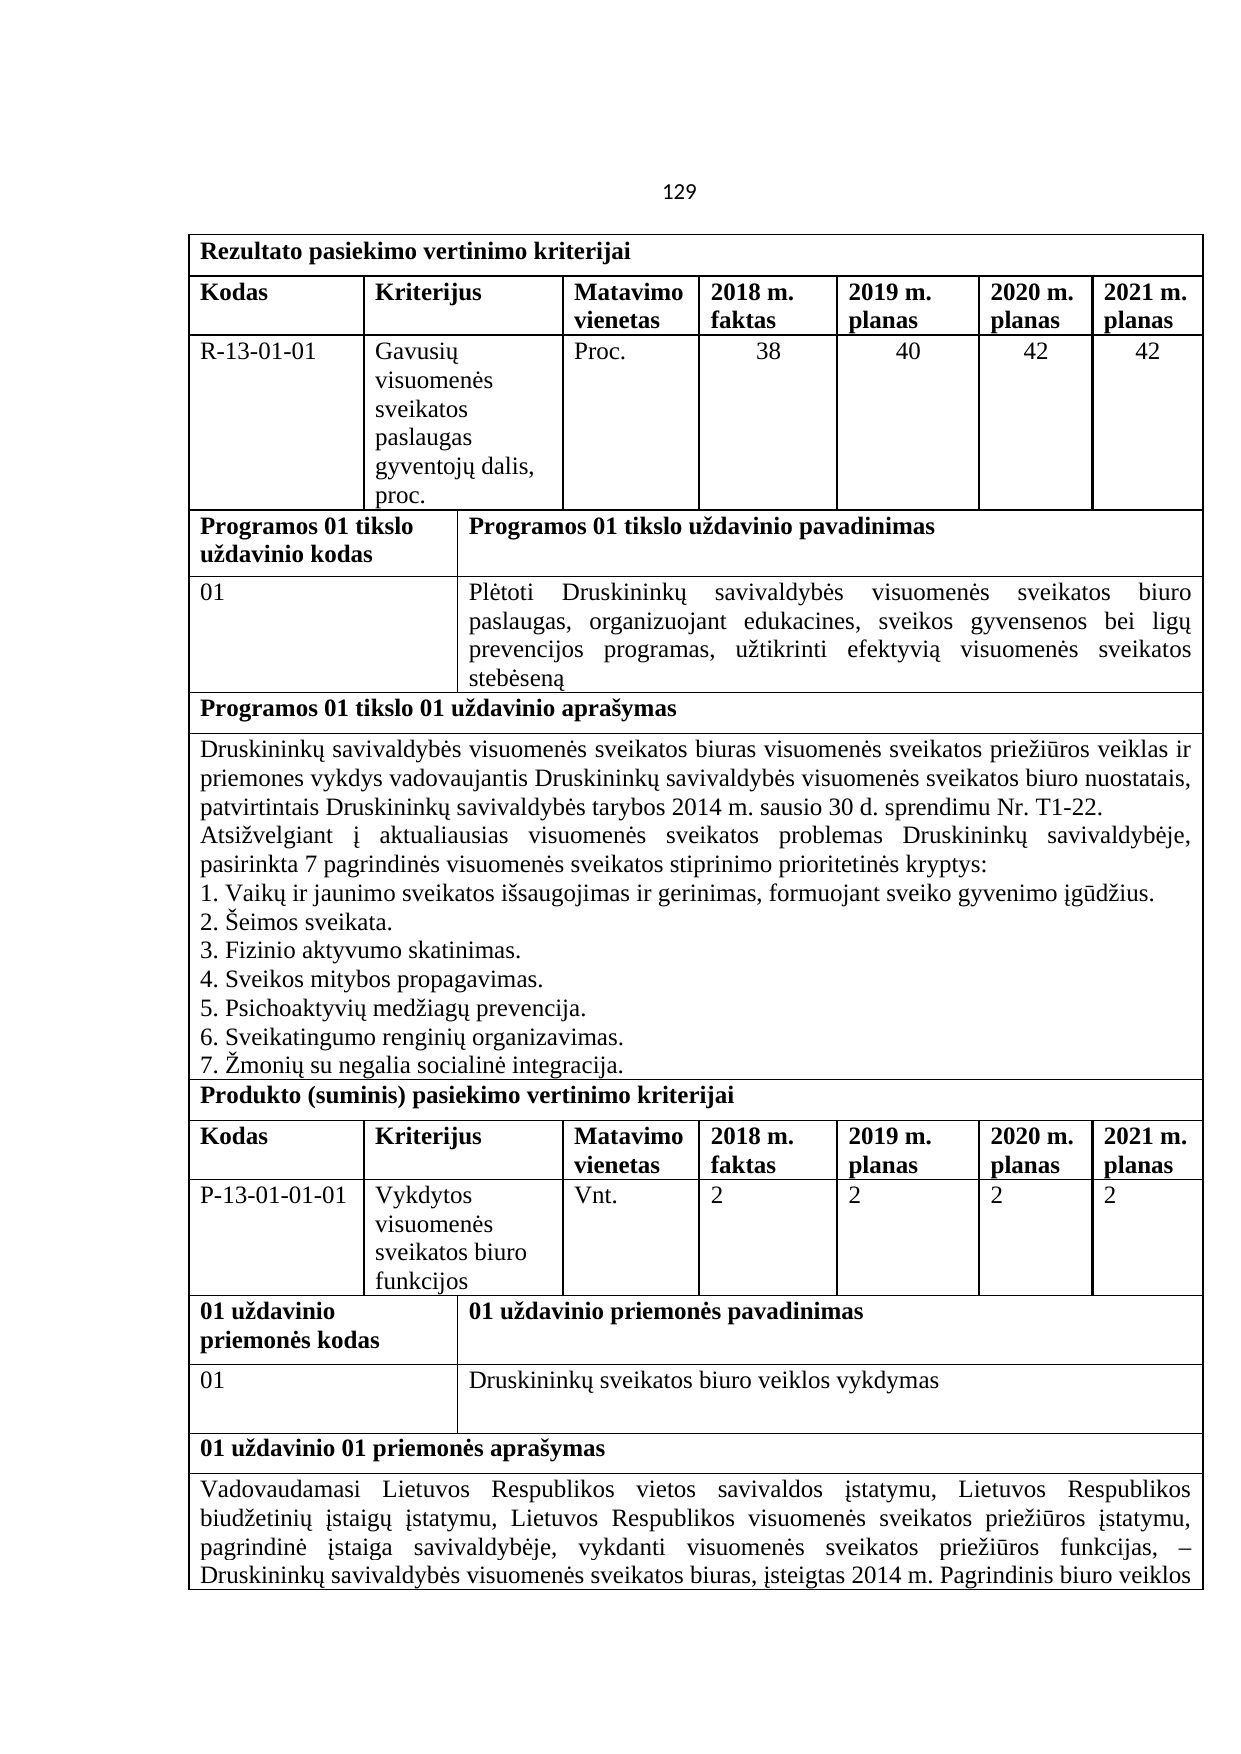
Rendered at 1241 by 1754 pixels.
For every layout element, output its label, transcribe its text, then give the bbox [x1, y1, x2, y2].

table_cell Vadovaudamasi Lietuvos Respublikos vietos savivaldos įstatymu, Lietuvos Respublikos biudžetinių įstaigų įstatymu, Lietuvos Respublikos visuomenės sveikatos priežiūros įstatymu, pagrindinė įstaiga savivaldybėje, vykdanti visuomenės sveikatos priežiūros funkcijas, – Druskininkų savivaldybės visuomenės sveikatos biuras, įsteigtas 2014 m. Pagrindinis biuro veiklos [190, 1474, 1202, 1589]
table_cell 2018 m. faktas [700, 1121, 836, 1179]
table_cell Matavimo vienetas [564, 277, 698, 334]
table_cell Kriterijus [365, 1121, 562, 1179]
table_cell Plėtoti Druskininkų savivaldybės visuomenės sveikatos biuro paslaugas, organizuojant edukacines, sveikos gyvensenos bei ligų prevencijos programas, užtikrinti efektyvią visuomenės sveikatos stebėseną [458, 577, 1202, 692]
table_cell Programos 01 tikslo uždavinio pavadinimas [458, 511, 1202, 576]
table_cell Proc. [564, 336, 698, 509]
table_cell Programos 01 tikslo 01 uždavinio aprašymas [190, 693, 1202, 733]
table_cell 2019 m. planas [838, 277, 978, 334]
table_cell Druskininkų savivaldybės visuomenės sveikatos biuras visuomenės sveikatos priežiūros veiklas ir priemones vykdys vadovaujantis Druskininkų savivaldybės visuomenės sveikatos biuro nuostatais, patvirtintais Druskininkų savivaldybės tarybos 2014 m. sausio 30 d. sprendimu Nr. T1-22. Atsižvelgiant į aktualiausias visuomenės sveikatos problemas Druskininkų savivaldybėje, pasirinkta 7 pagrindinės visuomenės sveikatos stiprinimo prioritetinės kryptys: 1. Vaikų ir jaunimo sveikatos išsaugojimas ir gerinimas, formuojant sveiko gyvenimo įgūdžius. 2. Šeimos sveikata. 3. Fizinio aktyvumo skatinimas. 4. Sveikos mitybos propagavimas. 5. Psichoaktyvių medžiagų prevencija. 6. Sveikatingumo renginių organizavimas. 7. Žmonių su negalia socialinė integracija. [190, 734, 1202, 1079]
table_cell P-13-01-01-01 [190, 1180, 363, 1295]
table_cell Kriterijus [365, 277, 562, 334]
table_cell 42 [980, 336, 1091, 509]
table_cell Programos 01 tikslo uždavinio kodas [190, 511, 457, 576]
table_cell R-13-01-01 [190, 336, 363, 509]
table_cell 2018 m. faktas [700, 277, 836, 334]
table_cell 2 [980, 1180, 1091, 1295]
table_cell 01 uždavinio 01 priemonės aprašymas [190, 1434, 1202, 1473]
table_cell 01 [190, 577, 457, 692]
table_cell 2 [838, 1180, 978, 1295]
table_cell 2 [700, 1180, 836, 1295]
table_cell 2019 m. planas [838, 1121, 978, 1179]
table_cell Kodas [190, 1121, 363, 1179]
table_cell 2021 m. planas [1094, 277, 1202, 334]
table_cell 01 [190, 1365, 457, 1432]
table_cell 01 uždavinio priemonės pavadinimas [458, 1296, 1202, 1364]
table_cell 2 [1094, 1180, 1202, 1295]
table_cell Gavusių visuomenės sveikatos paslaugas gyventojų dalis, proc. [365, 336, 562, 509]
table_cell Vnt. [564, 1180, 698, 1295]
table_cell 42 [1094, 336, 1202, 509]
table_cell 2021 m. planas [1094, 1121, 1202, 1179]
table_cell Matavimo vienetas [564, 1121, 698, 1179]
table_cell Druskininkų sveikatos biuro veiklos vykdymas [458, 1365, 1202, 1432]
table_cell 38 [700, 336, 836, 509]
table_cell Vykdytos visuomenės sveikatos biuro funkcijos [365, 1180, 562, 1295]
table_cell 2020 m. planas [980, 277, 1091, 334]
table_cell Kodas [190, 277, 363, 334]
table_cell Rezultato pasiekimo vertinimo kriterijai [190, 235, 1202, 274]
table_cell 40 [838, 336, 978, 509]
table_cell 2020 m. planas [980, 1121, 1091, 1179]
table_cell Produkto (suminis) pasiekimo vertinimo kriterijai [190, 1080, 1202, 1120]
table_cell 01 uždavinio priemonės kodas [190, 1296, 457, 1364]
